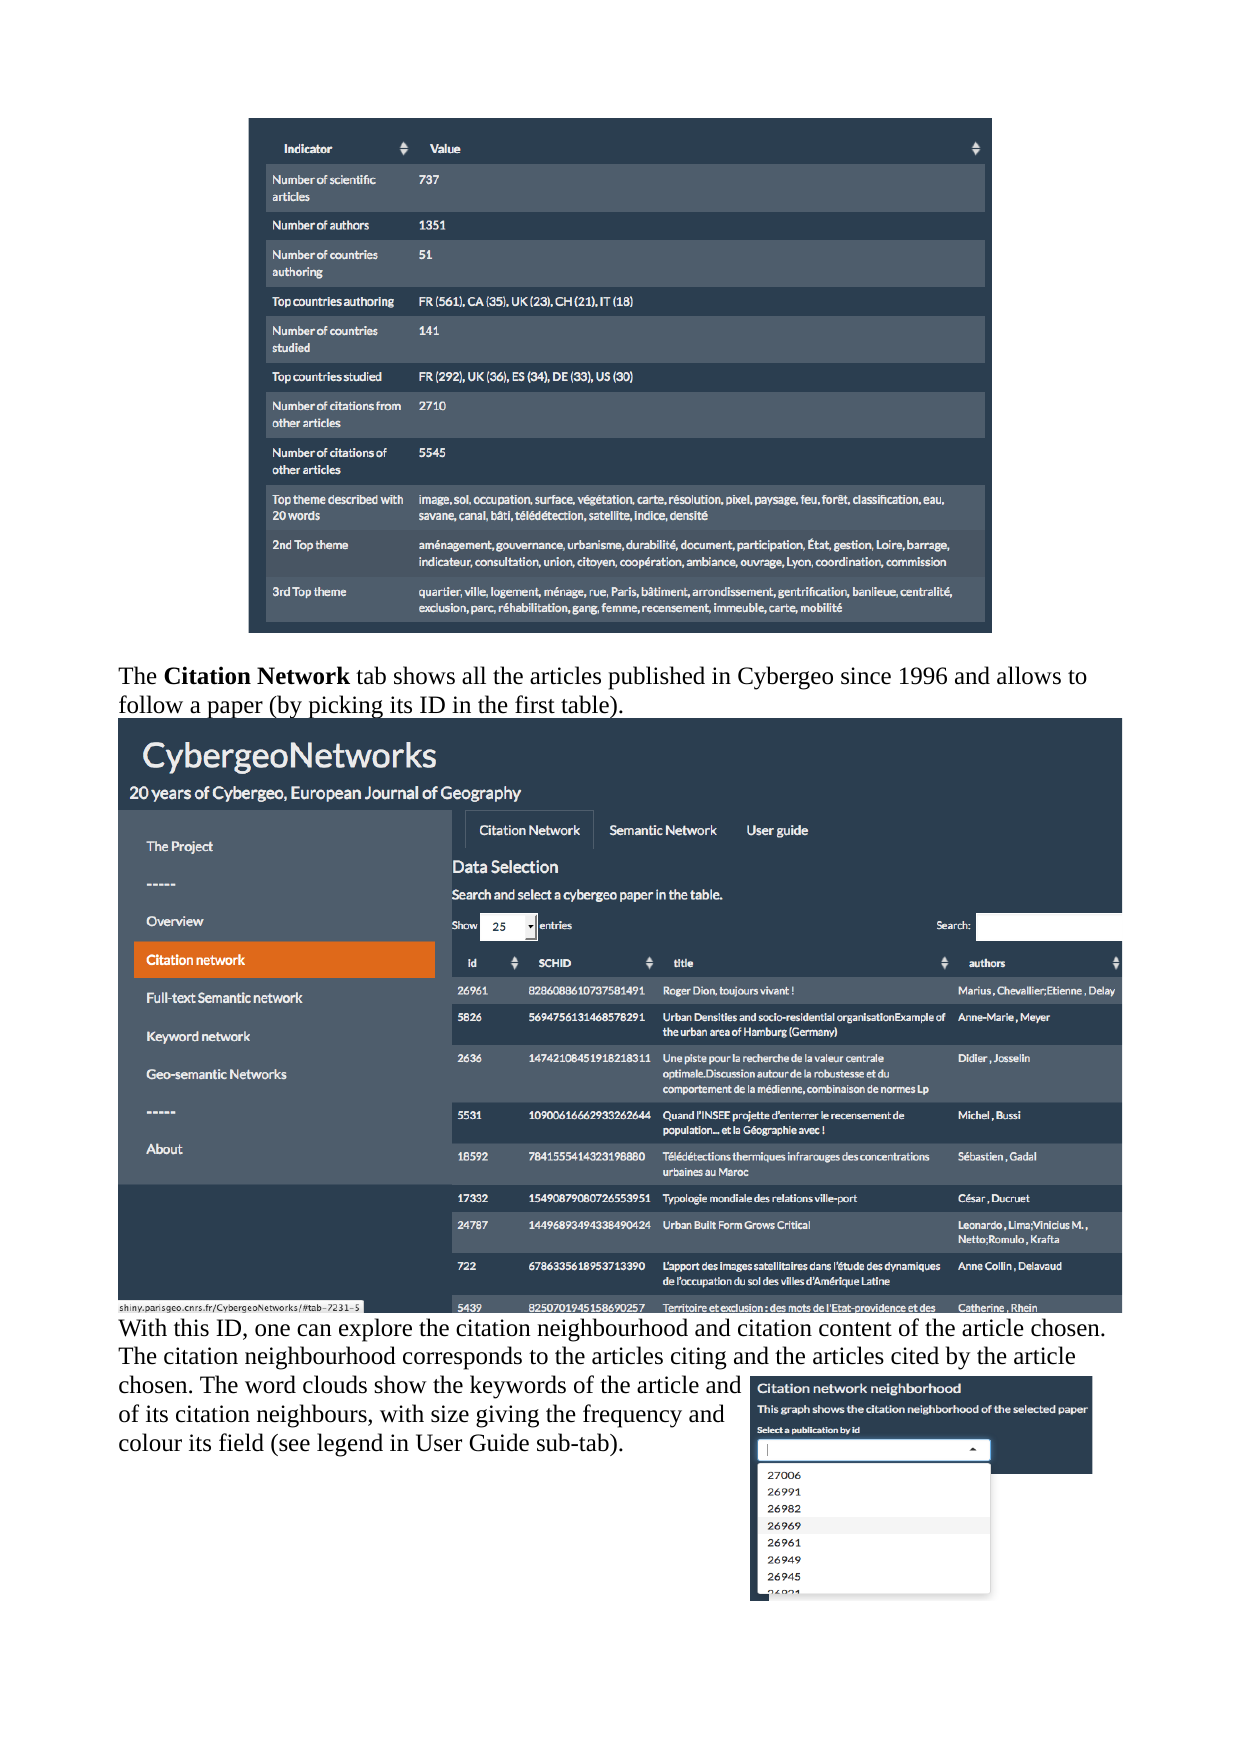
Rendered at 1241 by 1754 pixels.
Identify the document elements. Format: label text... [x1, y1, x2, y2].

text The Citation Network tab shows all the articles published in Cybergeo since 1996 and allows to follow a paper (by picking its ID in the first table). [118, 661, 1122, 718]
picture [248, 118, 992, 633]
picture [118, 718, 1123, 1313]
picture [750, 1376, 1093, 1601]
text With this ID, one can explore the citation neighbourhood and citation content of the article chosen. The citation neighbourhood corresponds to the articles citing and the articles cited by the article chosen. The word clouds show the keywords of the article and of its citation neighbours, with size giving the frequency and colour its field (see legend in User Guide sub-tab). [118, 1313, 1122, 1456]
